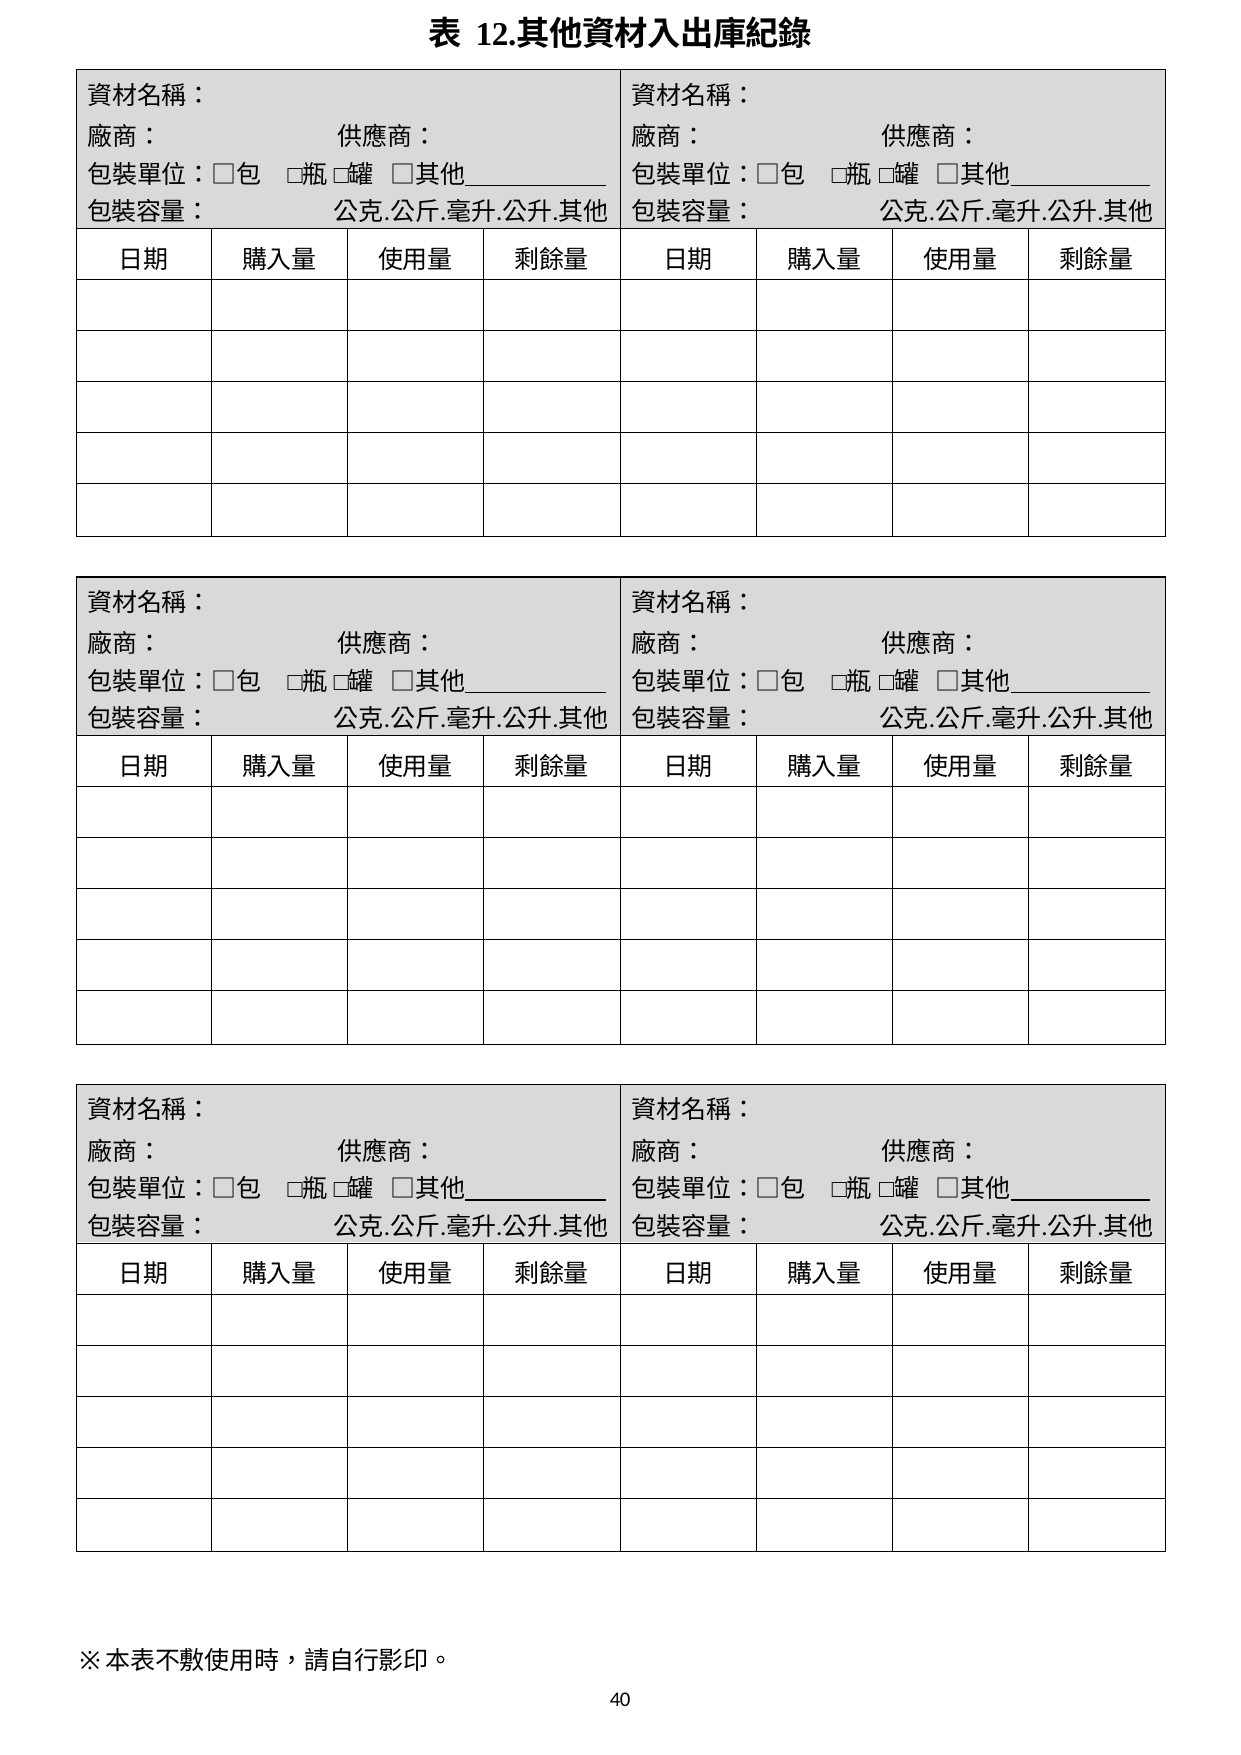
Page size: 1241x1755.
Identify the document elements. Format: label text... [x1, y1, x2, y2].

table_cell 剩餘量 [1029, 1244, 1165, 1293]
table_cell 購入量 [757, 229, 892, 279]
table_cell [348, 382, 483, 432]
table_cell [757, 484, 892, 536]
table_cell [77, 1397, 211, 1447]
table_cell [757, 787, 892, 837]
table_cell [348, 889, 483, 939]
table_cell [893, 433, 1028, 483]
table_cell [484, 1346, 620, 1396]
table_cell 剩餘量 [1029, 736, 1165, 786]
table_cell [212, 433, 347, 483]
table_cell [348, 838, 483, 888]
table_cell [348, 1448, 483, 1498]
table_cell [77, 280, 211, 330]
table_cell [621, 1448, 756, 1498]
table_cell 剩餘量 [1029, 229, 1165, 279]
table_cell [1029, 382, 1165, 432]
table_cell [621, 838, 756, 888]
table_cell 使用量 [348, 1244, 483, 1293]
table_cell 日期 [77, 229, 211, 279]
table_cell [484, 484, 620, 536]
table_cell [77, 1499, 211, 1551]
table_cell [621, 940, 756, 990]
table_cell [212, 382, 347, 432]
table_cell [212, 1295, 347, 1345]
table_cell [1029, 787, 1165, 837]
table_cell [621, 787, 756, 837]
table_cell [757, 889, 892, 939]
table_cell [893, 838, 1028, 888]
table_cell [77, 1295, 211, 1345]
table_cell [348, 1346, 483, 1396]
table_cell [621, 484, 756, 536]
table_cell [484, 1499, 620, 1551]
table_cell 使用量 [348, 736, 483, 786]
table_cell [77, 484, 211, 536]
table_header 資材名稱： 廠商： 供應商： 包裝單位：□包 □瓶 □罐 □其他 包裝容量： 公克.公斤.毫升.公升.其他 [77, 70, 620, 228]
table_cell [621, 331, 756, 381]
table_cell [893, 280, 1028, 330]
table_cell [212, 1499, 347, 1551]
table_cell [77, 838, 211, 888]
table_cell [348, 1295, 483, 1345]
table_cell [348, 433, 483, 483]
table_cell [348, 1397, 483, 1447]
table_cell [1029, 838, 1165, 888]
table_cell [484, 1295, 620, 1345]
table_header 資材名稱： 廠商： 供應商： 包裝單位：□包 □瓶 □罐 □其他 包裝容量： 公克.公斤.毫升.公升.其他 [621, 578, 1165, 735]
table_cell 購入量 [212, 736, 347, 786]
subtitle 表 12.其他資材入出庫紀錄 [50, 6, 1191, 54]
table_header 資材名稱： 廠商： 供應商： 包裝單位：□包 □瓶 □罐 □其他 包裝容量： 公克.公斤.毫升.公升.其他 [77, 1085, 620, 1242]
table_cell [77, 787, 211, 837]
table_cell [757, 1346, 892, 1396]
table_cell [212, 940, 347, 990]
table_cell [348, 280, 483, 330]
table_cell [1029, 889, 1165, 939]
table_cell [757, 1448, 892, 1498]
table_cell [893, 1295, 1028, 1345]
table_cell [893, 1499, 1028, 1551]
table_cell [621, 433, 756, 483]
table_cell [484, 940, 620, 990]
table_cell [484, 331, 620, 381]
table_cell [212, 1448, 347, 1498]
table_cell 剩餘量 [484, 229, 620, 279]
table_cell [621, 280, 756, 330]
table_cell [77, 331, 211, 381]
table_cell [757, 280, 892, 330]
table_cell [893, 940, 1028, 990]
table_cell [348, 1499, 483, 1551]
table_cell [348, 484, 483, 536]
table_cell 日期 [77, 736, 211, 786]
table_cell [1029, 1499, 1165, 1551]
table_cell [893, 1448, 1028, 1498]
table_cell [621, 991, 756, 1043]
table_cell 使用量 [893, 1244, 1028, 1293]
table_cell [893, 1397, 1028, 1447]
table_cell [621, 1346, 756, 1396]
table_cell [484, 1397, 620, 1447]
table_cell [484, 838, 620, 888]
table_cell [212, 838, 347, 888]
table_cell [1029, 331, 1165, 381]
table_cell [348, 787, 483, 837]
table_cell [1029, 1448, 1165, 1498]
table_cell [348, 331, 483, 381]
table_cell 剩餘量 [484, 1244, 620, 1293]
table_cell [757, 1295, 892, 1345]
table_cell [484, 280, 620, 330]
table_cell [1029, 1397, 1165, 1447]
table_cell 日期 [77, 1244, 211, 1293]
table_cell [77, 1448, 211, 1498]
table_header 資材名稱： 廠商： 供應商： 包裝單位：□包 □瓶 □罐 □其他 包裝容量： 公克.公斤.毫升.公升.其他 [621, 70, 1165, 228]
table_cell [1029, 1295, 1165, 1345]
table_cell [1029, 1346, 1165, 1396]
table_cell 使用量 [893, 736, 1028, 786]
table_cell [757, 940, 892, 990]
table_cell [484, 889, 620, 939]
table_cell [77, 433, 211, 483]
table_cell [757, 991, 892, 1043]
table_cell [212, 1397, 347, 1447]
table_cell [484, 433, 620, 483]
table_cell [484, 382, 620, 432]
table_cell [893, 484, 1028, 536]
table_cell [1029, 433, 1165, 483]
table_header 資材名稱： 廠商： 供應商： 包裝單位：□包 □瓶 □罐 □其他 包裝容量： 公克.公斤.毫升.公升.其他 [77, 578, 620, 735]
table_cell [484, 1448, 620, 1498]
table_header 資材名稱： 廠商： 供應商： 包裝單位：□包 □瓶 □罐 □其他 包裝容量： 公克.公斤.毫升.公升.其他 [621, 1085, 1165, 1242]
table_cell [893, 382, 1028, 432]
table_cell [1029, 940, 1165, 990]
table_cell [484, 991, 620, 1043]
table_cell [212, 280, 347, 330]
table_cell 日期 [621, 229, 756, 279]
table_cell [77, 889, 211, 939]
table_cell 日期 [621, 1244, 756, 1293]
table_cell [893, 1346, 1028, 1396]
table_cell [348, 940, 483, 990]
table_cell [757, 433, 892, 483]
table_cell [77, 1346, 211, 1396]
table_cell [212, 991, 347, 1043]
table_cell [348, 991, 483, 1043]
table_cell 使用量 [348, 229, 483, 279]
table_cell [757, 1397, 892, 1447]
table_cell 購入量 [757, 736, 892, 786]
table_cell [77, 991, 211, 1043]
table_cell [621, 889, 756, 939]
table_cell [757, 382, 892, 432]
table_cell 剩餘量 [484, 736, 620, 786]
table_cell [212, 889, 347, 939]
table_cell [1029, 484, 1165, 536]
table_cell [621, 1295, 756, 1345]
table_cell [893, 787, 1028, 837]
table_cell 購入量 [212, 229, 347, 279]
table_cell 購入量 [757, 1244, 892, 1293]
table_cell [212, 331, 347, 381]
table_cell [893, 331, 1028, 381]
table_cell [212, 787, 347, 837]
table_cell [621, 382, 756, 432]
table_cell 日期 [621, 736, 756, 786]
table_cell [893, 991, 1028, 1043]
table_cell 使用量 [893, 229, 1028, 279]
table_cell [893, 889, 1028, 939]
table_cell [621, 1397, 756, 1447]
table_cell 購入量 [212, 1244, 347, 1293]
table_cell [484, 787, 620, 837]
table_cell [757, 331, 892, 381]
table_cell [757, 838, 892, 888]
table_cell [212, 484, 347, 536]
table_cell [757, 1499, 892, 1551]
table_cell [1029, 280, 1165, 330]
table_cell [621, 1499, 756, 1551]
table_cell [1029, 991, 1165, 1043]
table_cell [77, 382, 211, 432]
table_cell [77, 940, 211, 990]
table_cell [212, 1346, 347, 1396]
